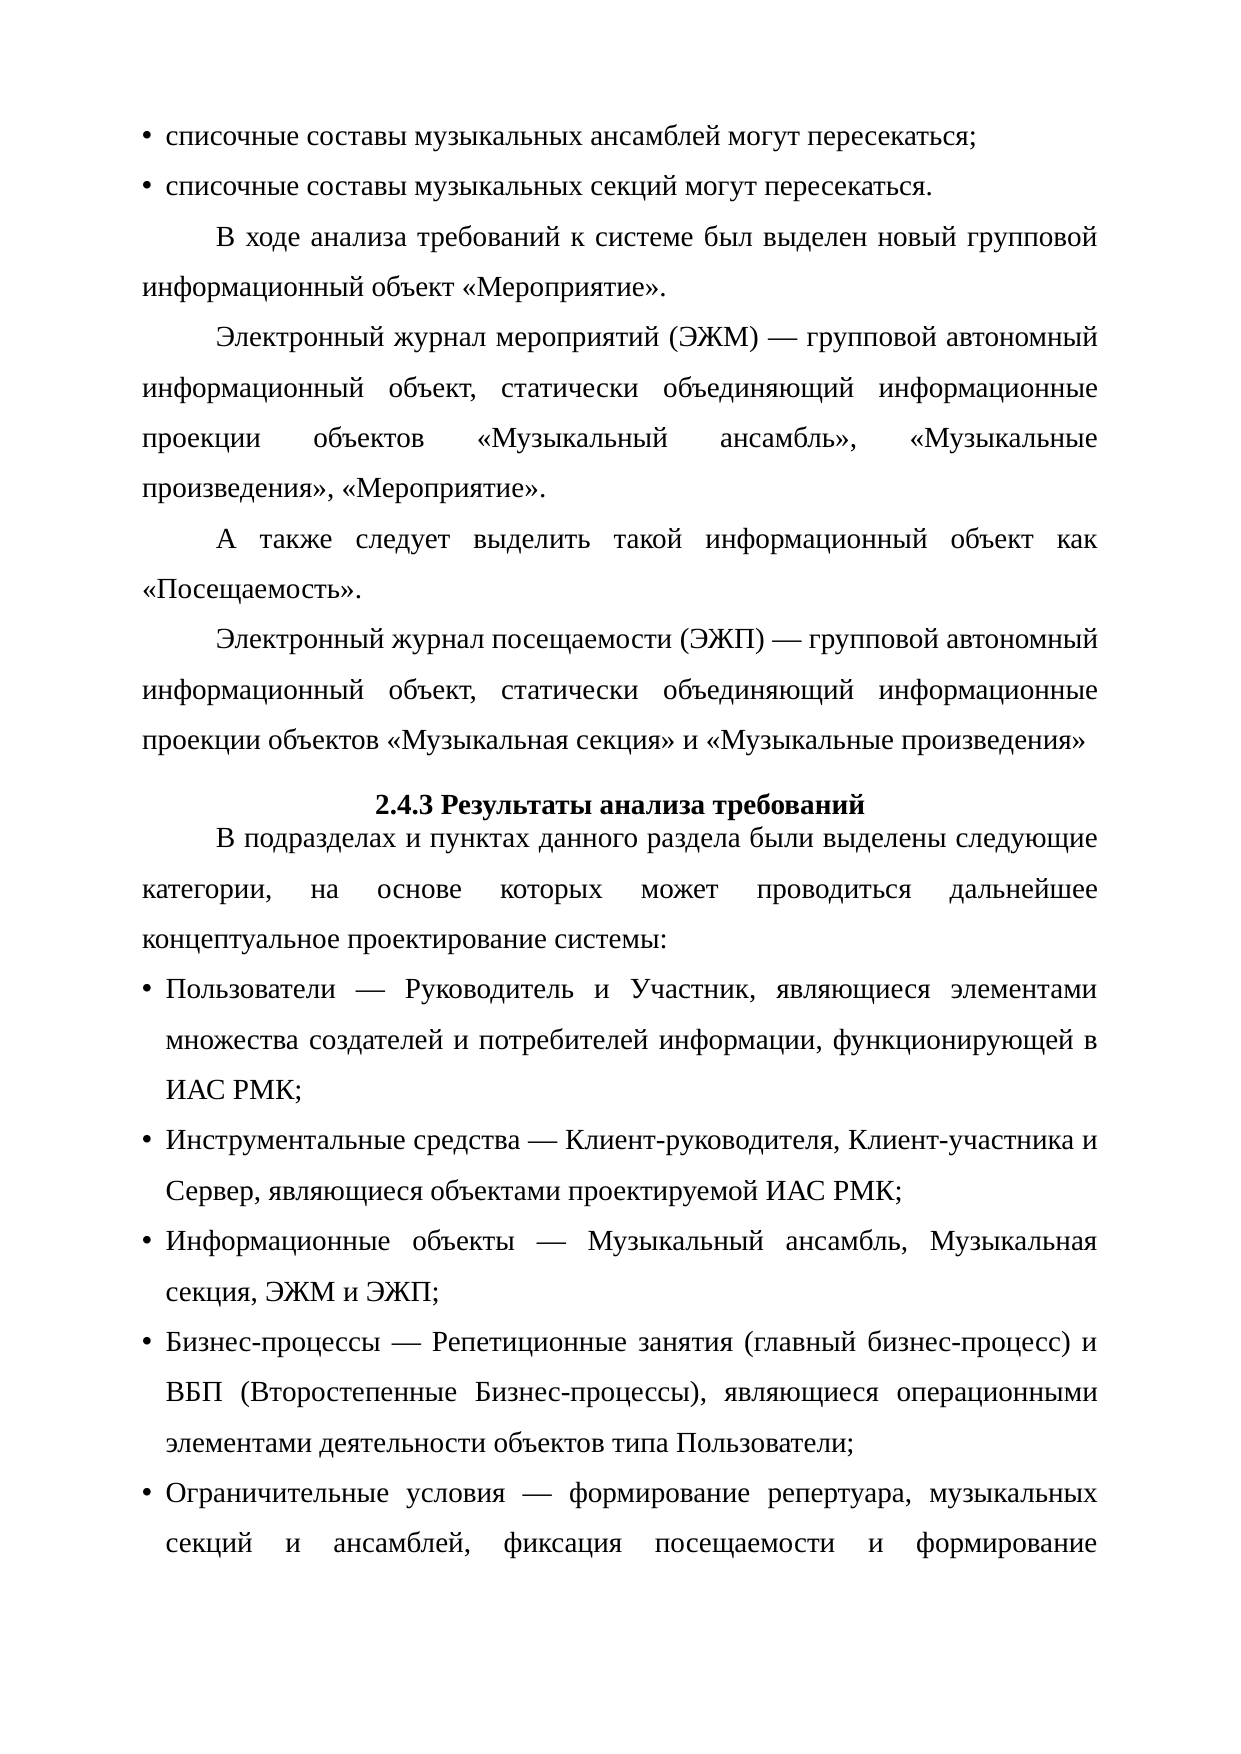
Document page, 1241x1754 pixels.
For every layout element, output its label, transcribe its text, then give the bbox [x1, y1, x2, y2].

list Ограничительные условия — формирование репертуара, музыкальных секций и ансамблей, фиксация посещаемости и формирование [142, 1475, 1098, 1559]
list Бизнес-процессы — Репетиционные занятия (главный бизнес-процесс) и ВБП (Второстепенные Бизнес-процессы), являющиеся операционными элементами деятельности объектов типа Пользователи; [142, 1324, 1098, 1458]
list списочные составы музыкальных секций могут пересекаться. [142, 168, 1098, 202]
subtitle 2.4.3 Результаты анализа требований [142, 787, 1098, 821]
list Пользователи — Руководитель и Участник, являющиеся элементами множества создателей и потребителей информации, функционирующей в ИАС РМК; [142, 971, 1098, 1106]
list Информационные объекты — Музыкальный ансамбль, Музыкальная секция, ЭЖМ и ЭЖП; [142, 1223, 1098, 1307]
list списочные составы музыкальных ансамблей могут пересекаться; [142, 118, 1098, 152]
list Инструментальные средства — Клиент-руководителя, Клиент-участника и Сервер, являющиеся объектами проектируемой ИАС РМК; [142, 1122, 1098, 1206]
text Электронный журнал мероприятий (ЭЖМ) — групповой автономный информационный объект, статически объединяющий информационные проекции объектов «Музыкальный ансамбль», «Музыкальные произведения», «Мероприятие». [142, 319, 1098, 504]
text Электронный журнал посещаемости (ЭЖП) — групповой автономный информационный объект, статически объединяющий информационные проекции объектов «Музыкальная секция» и «Музыкальные произведения» [142, 621, 1098, 756]
text А также следует выделить такой информационный объект как «Посещаемость». [142, 521, 1098, 605]
text В ходе анализа требований к системе был выделен новый групповой информационный объект «Мероприятие». [142, 219, 1098, 303]
text В подразделах и пунктах данного раздела были выделены следующие категории, на основе которых может проводиться дальнейшее концептуальное проектирование системы: [142, 821, 1098, 955]
